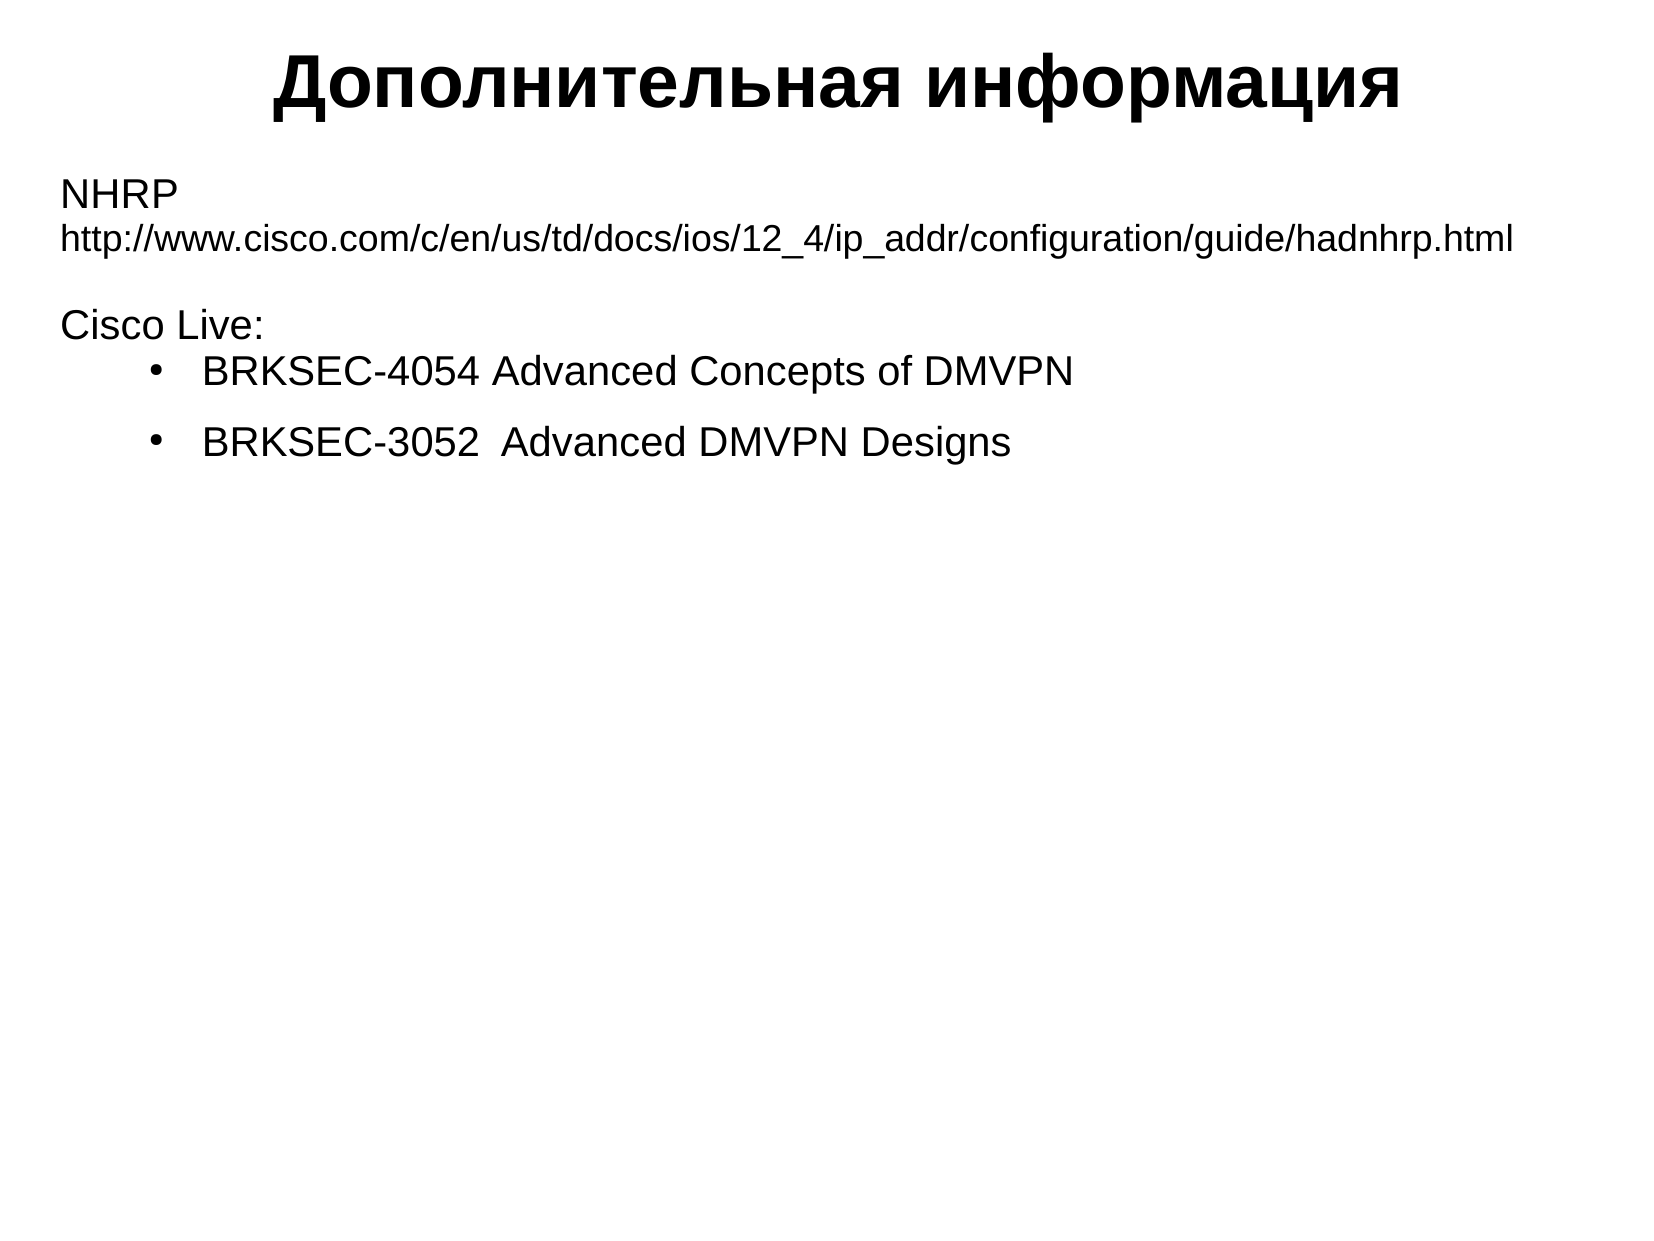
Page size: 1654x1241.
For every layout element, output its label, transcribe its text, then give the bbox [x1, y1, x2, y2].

text_box Дополнительная информация [64, 37, 1613, 130]
list NHRP http://www.cisco.com/c/en/us/td/docs/ios/12_4/ip_addr/configuration/guide/hadnhrp.html Cisco Live: BRKSEC-4054 Advanced Concepts of DMVPN BRKSEC-3052 Advanced DMVPN Designs [60, 171, 1598, 1201]
